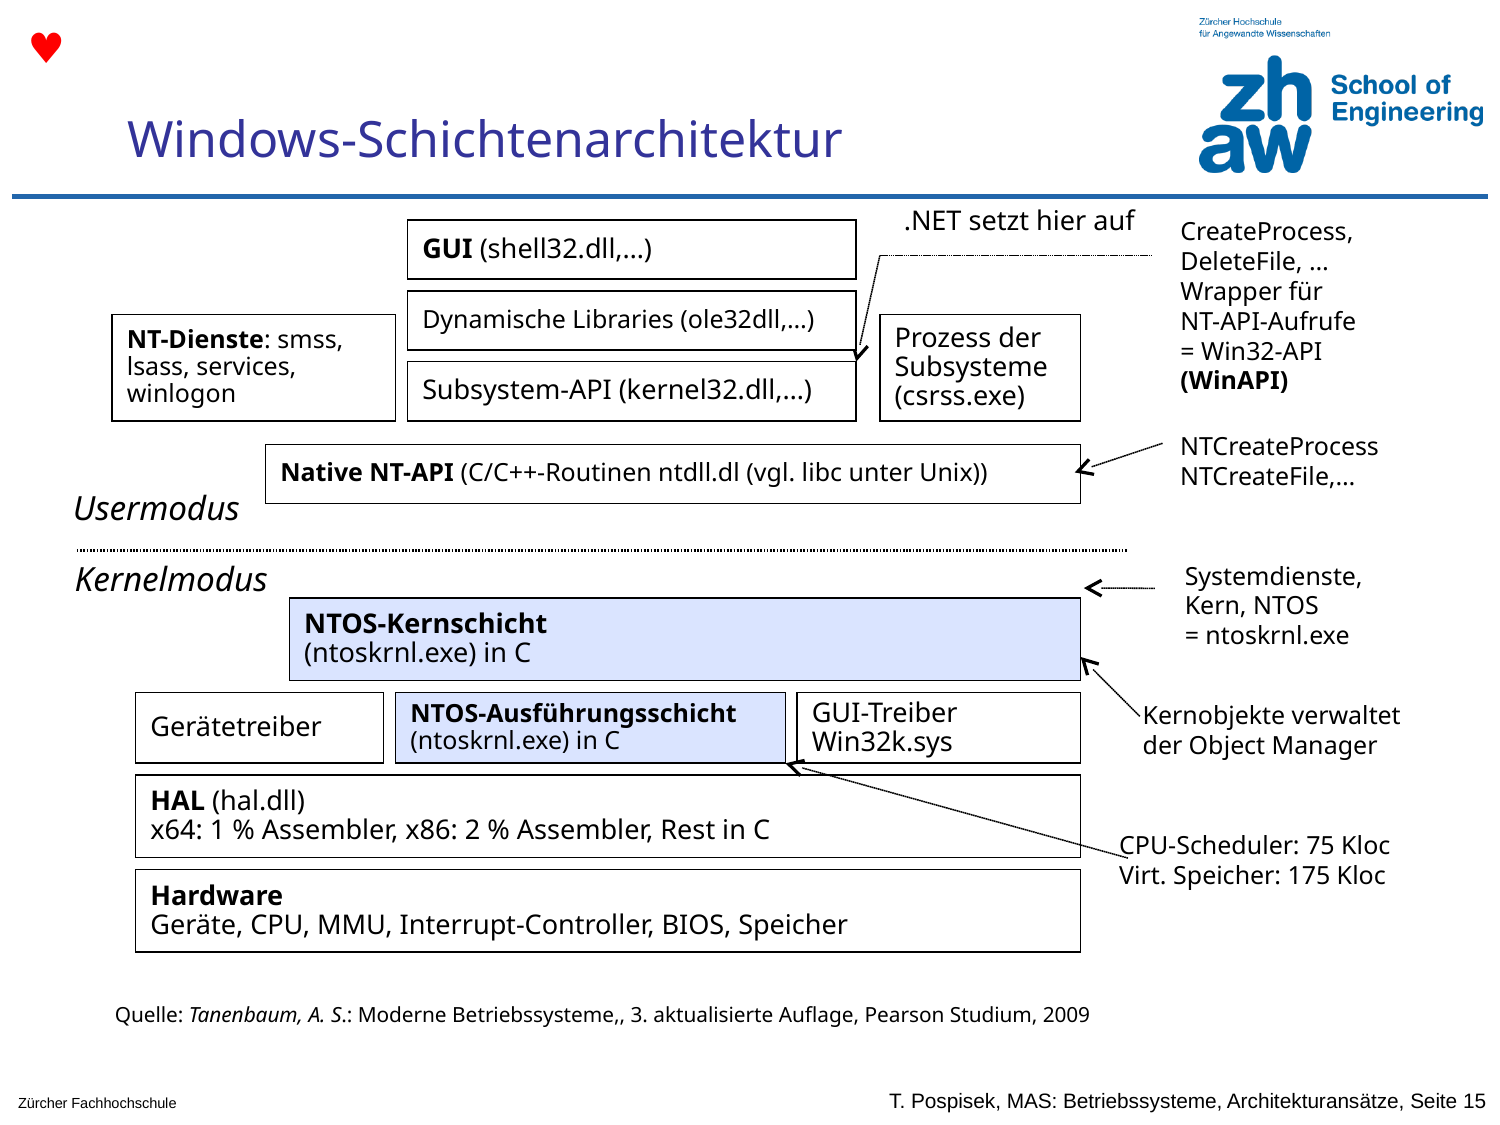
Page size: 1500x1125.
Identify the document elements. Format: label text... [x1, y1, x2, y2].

text_box NTOS-Kernschicht (ntoskrnl.exe) in C [289, 597, 1081, 681]
text_box Usermodus [58, 479, 255, 535]
text_box Native NT-API (C/C++-Routinen ntdll.dl (vgl. libc unter Unix)) [265, 444, 1081, 504]
text_box NT-Dienste: smss, lsass, services, winlogon [112, 314, 396, 421]
text_box NTCreateProcess NTCreateFile,… [1165, 422, 1395, 498]
picture [1199, 18, 1483, 173]
text_box GUI (shell32.dll,…) [407, 220, 857, 279]
text_box Hardware Geräte, CPU, MMU, Interrupt-Controller, BIOS, Speicher [135, 869, 1081, 953]
text_box CPU-Scheduler: 75 Kloc Virt. Speicher: 175 Kloc [1104, 822, 1453, 898]
text_box .NET setzt hier auf [889, 196, 1150, 244]
text_box Kernelmodus [59, 550, 283, 606]
text_box Systemdienste, Kern, NTOS = ntoskrnl.exe [1169, 552, 1385, 658]
text_box Kernobjekte verwaltet der Object Manager [1127, 692, 1424, 768]
text_box Gerätetreiber [135, 692, 384, 764]
text_box Quelle: Tanenbaum, A. S.: Moderne Betriebssysteme,, 3. aktualisierte Auflage, Pearson Studium, 2009 [100, 994, 1117, 1035]
text_box NTOS-Ausführungsschicht (ntoskrnl.exe) in C [395, 692, 786, 764]
text_box Prozess der Subsysteme (csrss.exe) [879, 314, 1081, 421]
text_box Subsystem-API (kernel32.dll,…) [407, 361, 857, 421]
text_box GUI-Treiber Win32k.sys [797, 692, 1081, 764]
text_box HAL (hal.dll) x64: 1 % Assembler, x86: 2 % Assembler, Rest in C [831, 774, 1081, 844]
text_box HAL (hal.dll) x64: 1 % Assembler, x86: 2 % Assembler, Rest in C [135, 774, 1081, 858]
title Windows-Schichtenarchitektur [112, 50, 1391, 175]
text_box ♥️ [12, 11, 95, 76]
text_box CreateProcess, DeleteFile, … Wrapper für NT-API-Aufrufe = Win32-API (WinAPI) [1165, 207, 1372, 403]
text_box Dynamische Libraries (ole32dll,…) [407, 290, 857, 350]
